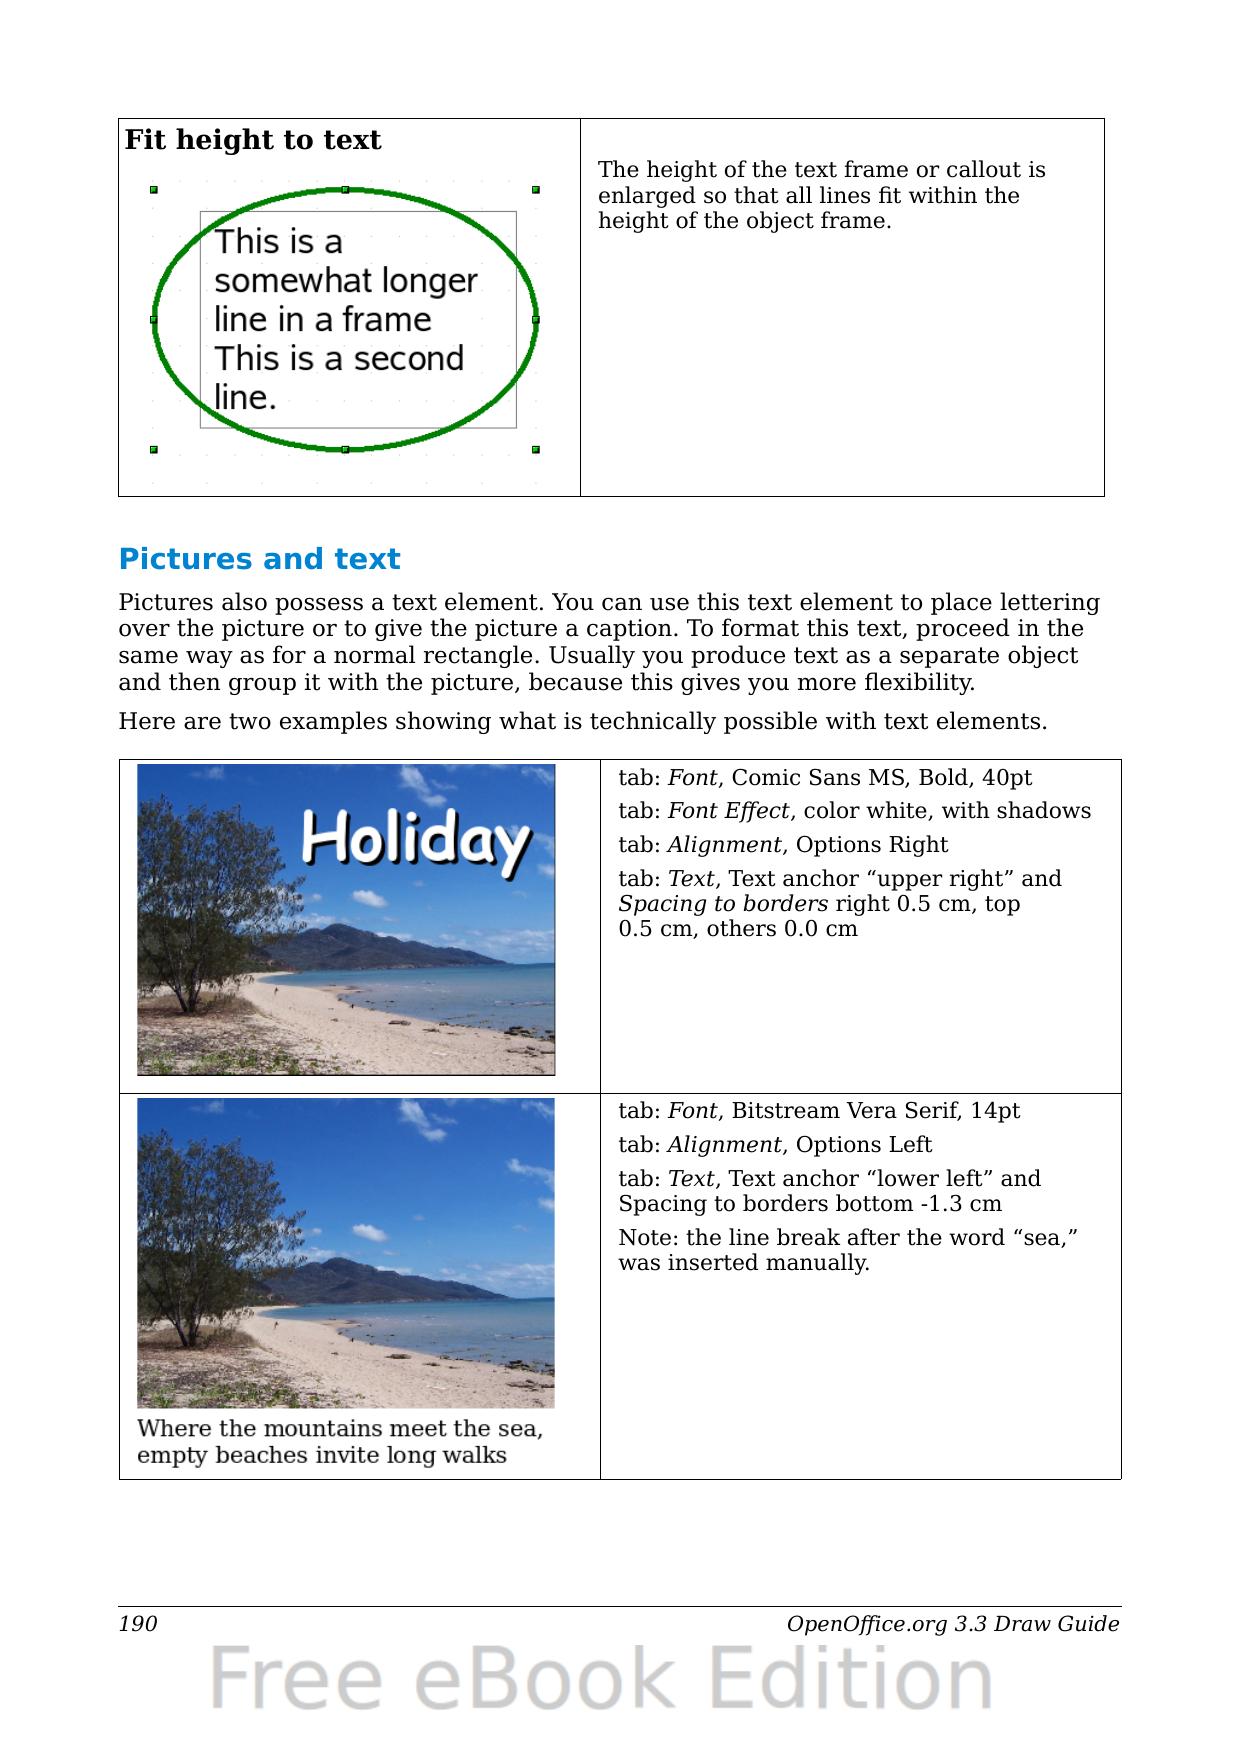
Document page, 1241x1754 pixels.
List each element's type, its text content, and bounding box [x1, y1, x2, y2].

table_cell The height of the text frame or callout is enlarged so that all lines fit within the height of the object frame. [581, 119, 1104, 496]
picture [137, 764, 556, 1076]
text Here are two examples showing what is technically possible with text elements. [118, 708, 1122, 735]
table_header [120, 760, 600, 1093]
table_cell [120, 1094, 600, 1479]
text Pictures also possess a text element. You can use this text element to place lettering over the picture or to give the picture a caption. To format this text, proceed in the same way as for a normal rectangle. Usually you produce text as a separate object and then group it with the picture, because this gives you more flexibility. [118, 589, 1122, 696]
table_header tab: Font, Comic Sans MS, Bold, 40pt tab: Font Effect, color white, with shadows tab: Alignment, Options Right tab: Text, Text anchor “upper right” and Spacing to borders right 0.5 cm, top 0.5 cm, others 0.0 cm [601, 760, 1121, 1093]
picture [207, 1645, 994, 1713]
picture [137, 1098, 556, 1469]
table_cell tab: Font, Bitstream Vera Serif, 14pt tab: Alignment, Options Left tab: Text, Text anchor “lower left” and Spacing to borders bottom -1.3 cm Note: the line break after the word “sea,” was inserted manually. [601, 1094, 1121, 1479]
table_cell Fit height to text [119, 119, 580, 496]
subtitle Pictures and text [118, 542, 1122, 576]
picture [136, 172, 556, 486]
